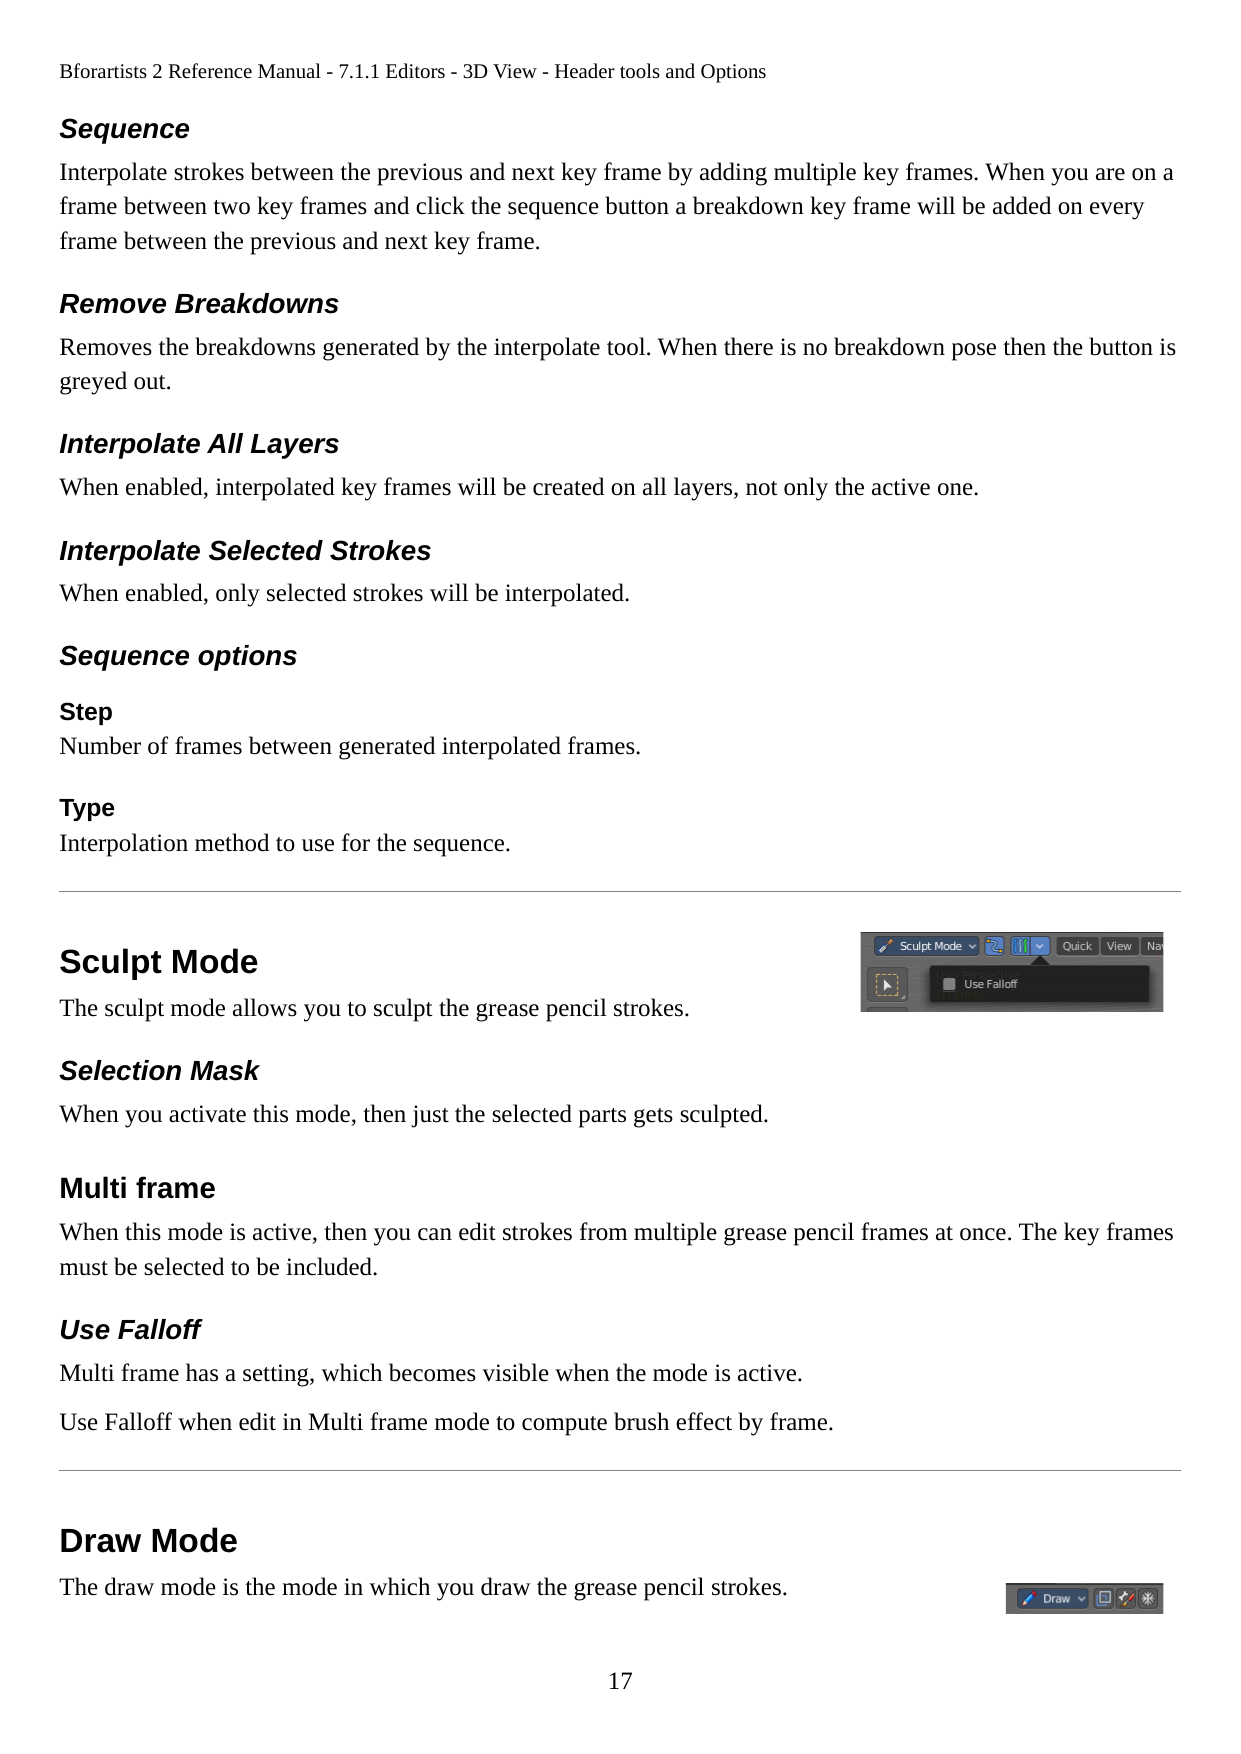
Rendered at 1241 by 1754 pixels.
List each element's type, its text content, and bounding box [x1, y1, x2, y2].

subtitle Multi frame [59, 1171, 1181, 1205]
text When enabled, only selected strokes will be interpolated. [59, 578, 1181, 607]
text Interpolation method to use for the sequence. [59, 828, 1181, 857]
text Use Falloff when edit in Multi frame mode to compute brush effect by frame. [59, 1407, 1181, 1436]
subtitle Use Falloff [59, 1313, 1181, 1345]
text Number of frames between generated interpolated frames. [59, 731, 1181, 760]
subtitle [1164, 942, 1181, 981]
text When enabled, interpolated key frames will be created on all layers, not only the active one. [59, 472, 1181, 501]
subtitle Selection Mask [59, 1054, 1181, 1086]
subtitle Interpolate Selected Strokes [59, 534, 1181, 566]
subtitle Sequence [59, 113, 1181, 144]
text Removes the breakdowns generated by the interpolate tool. When there is no breakdown pose then the button is greyed out. [59, 332, 1181, 395]
picture [1005, 1583, 1164, 1614]
text When you activate this mode, then just the selected parts gets sculpted. [59, 1099, 1181, 1128]
subtitle Type [59, 793, 1181, 822]
text The sculpt mode allows you to sculpt the grease pencil strokes. [59, 993, 1181, 1022]
subtitle Draw Mode [59, 1521, 1181, 1559]
subtitle Interpolate All Layers [59, 428, 1181, 460]
text Multi frame has a setting, which becomes visible when the mode is active. [59, 1358, 1181, 1386]
picture [860, 932, 1164, 1012]
subtitle Step [59, 697, 1181, 725]
text Interpolate strokes between the previous and next key frame by adding multiple key frames. When you are on a frame between two key frames and click the sequence button a breakdown key frame will be added on every frame between the previous and next key frame. [59, 157, 1181, 255]
subtitle Sculpt Mode [59, 942, 860, 981]
text The draw mode is the mode in which you draw the grease pencil strokes. [59, 1572, 1181, 1601]
subtitle Remove Breakdowns [59, 287, 1181, 319]
text When this mode is active, then you can edit strokes from multiple grease pencil frames at once. The key frames must be selected to be included. [59, 1217, 1181, 1281]
subtitle Sequence options [59, 640, 1181, 672]
